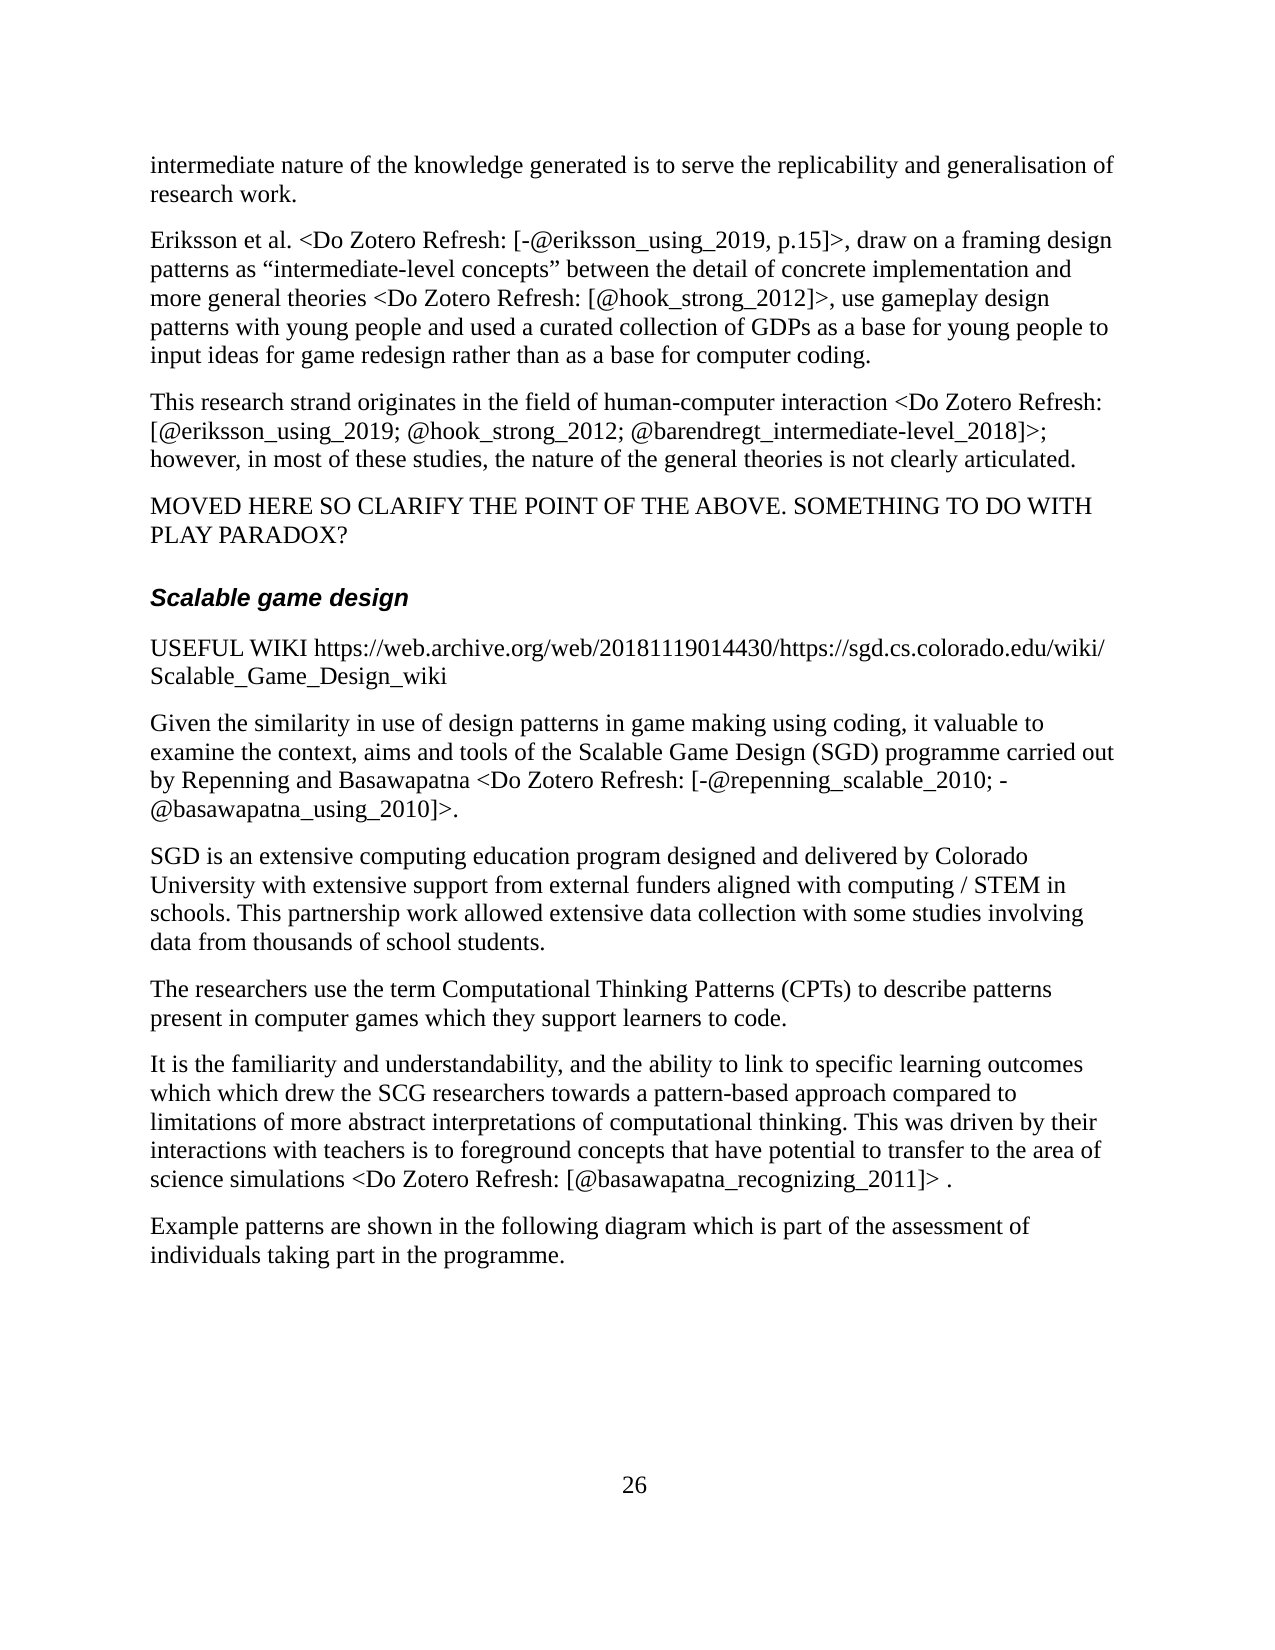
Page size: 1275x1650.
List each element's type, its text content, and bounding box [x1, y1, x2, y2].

text Example patterns are shown in the following diagram which is part of the assessment of individuals taking part in the programme. [150, 1211, 1125, 1268]
subtitle Scalable game design [150, 583, 1125, 611]
text It is the familiarity and understandability, and the ability to link to specific learning outcomes which which drew the SCG researchers towards a pattern-based approach compared to limitations of more abstract interpretations of computational thinking. This was driven by their interactions with teachers is to foreground concepts that have potential to transfer to the area of science simulations <Do Zotero Refresh: [@basawapatna_recognizing_2011]> . [150, 1049, 1125, 1193]
text This research strand originates in the field of human-computer interaction <Do Zotero Refresh: [@eriksson_using_2019; @hook_strong_2012; @barendregt_intermediate-level_2018]>; however, in most of these studies, the nature of the general theories is not clearly articulated. [150, 387, 1125, 473]
text The researchers use the term Computational Thinking Patterns (CPTs) to describe patterns present in computer games which they support learners to code. [150, 974, 1125, 1031]
text Given the similarity in use of design patterns in game making using coding, it valuable to examine the context, aims and tools of the Scalable Game Design (SGD) programme carried out by Repenning and Basawapatna <Do Zotero Refresh: [-@repenning_scalable_2010; -@basawapatna_using_2010]>. [150, 708, 1125, 823]
text Eriksson et al. <Do Zotero Refresh: [-@eriksson_using_2019, p.15]>, draw on a framing design patterns as “intermediate-level concepts” between the detail of concrete implementation and more general theories <Do Zotero Refresh: [@hook_strong_2012]>, use gameplay design patterns with young people and used a curated collection of GDPs as a base for young people to input ideas for game redesign rather than as a base for computer coding. [150, 225, 1125, 369]
text intermediate nature of the knowledge generated is to serve the replicability and generalisation of research work. [150, 150, 1125, 207]
text USEFUL WIKI https://web.archive.org/web/20181119014430/https://sgd.cs.colorado.edu/wiki/Scalable_Game_Design_wiki [150, 633, 1125, 690]
text SGD is an extensive computing education program designed and delivered by Colorado University with extensive support from external funders aligned with computing / STEM in schools. This partnership work allowed extensive data collection with some studies involving data from thousands of school students. [150, 841, 1125, 956]
text MOVED HERE SO CLARIFY THE POINT OF THE ABOVE. SOMETHING TO DO WITH PLAY PARADOX? [150, 491, 1125, 549]
